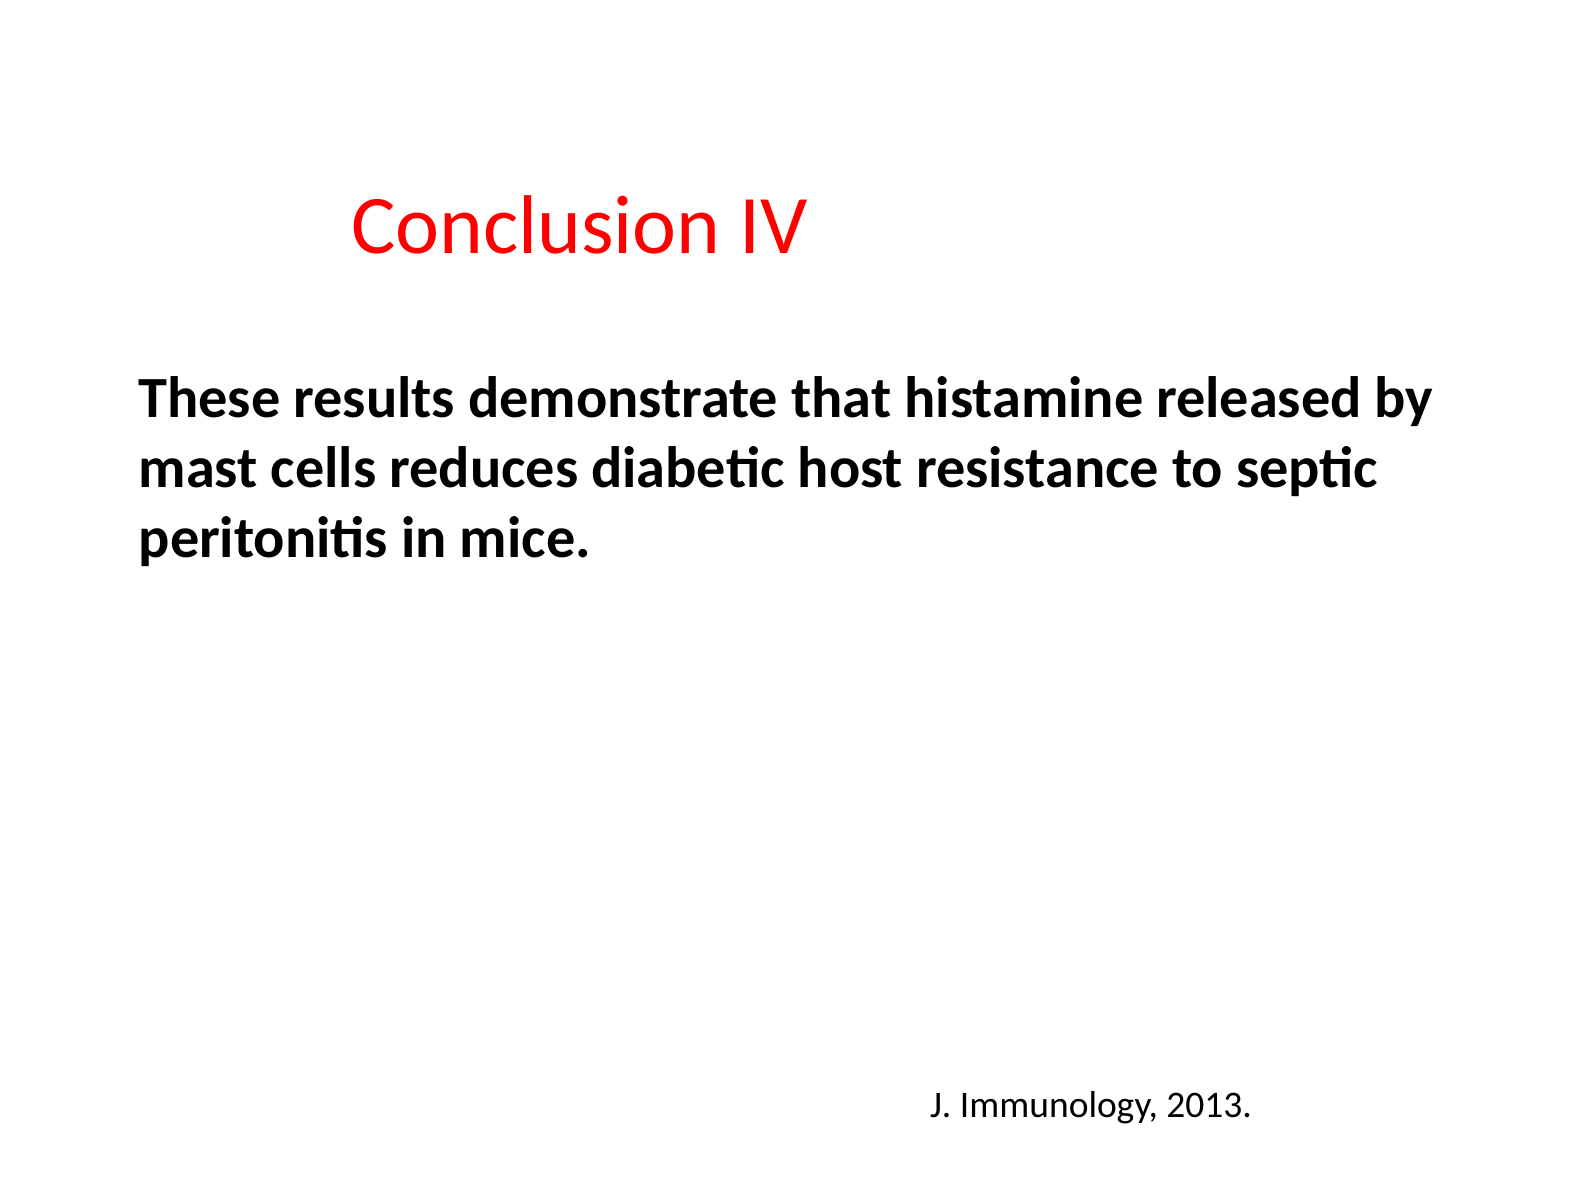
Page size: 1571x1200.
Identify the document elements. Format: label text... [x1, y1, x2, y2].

text_box These results demonstrate that histamine released by mast cells reduces diabetic host resistance to septic peritonitis in mice. [124, 352, 1541, 577]
text_box J. Immunology, 2013. [915, 1072, 1542, 1134]
text_box Conclusion IV [336, 162, 1270, 280]
